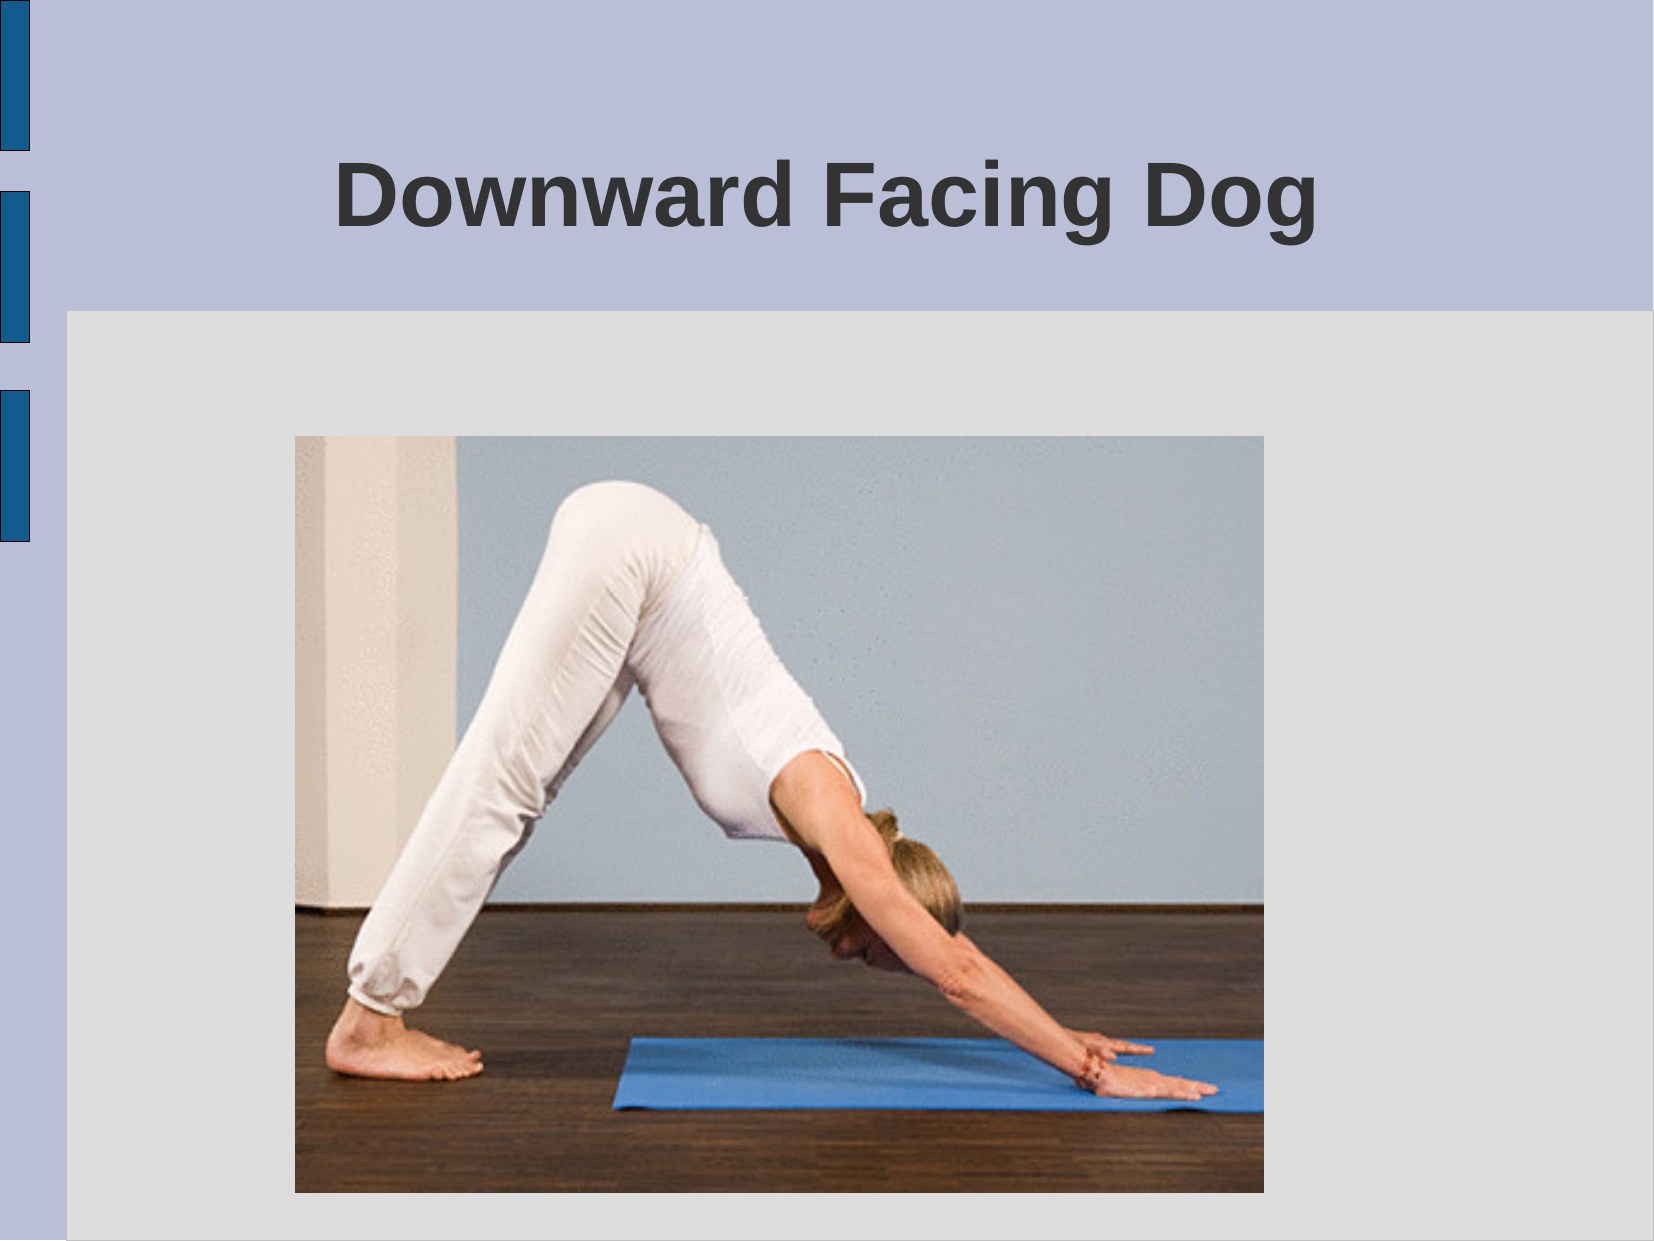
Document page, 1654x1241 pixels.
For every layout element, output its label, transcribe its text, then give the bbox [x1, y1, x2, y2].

title Downward Facing Dog [121, 91, 1534, 299]
picture [295, 436, 1264, 1193]
